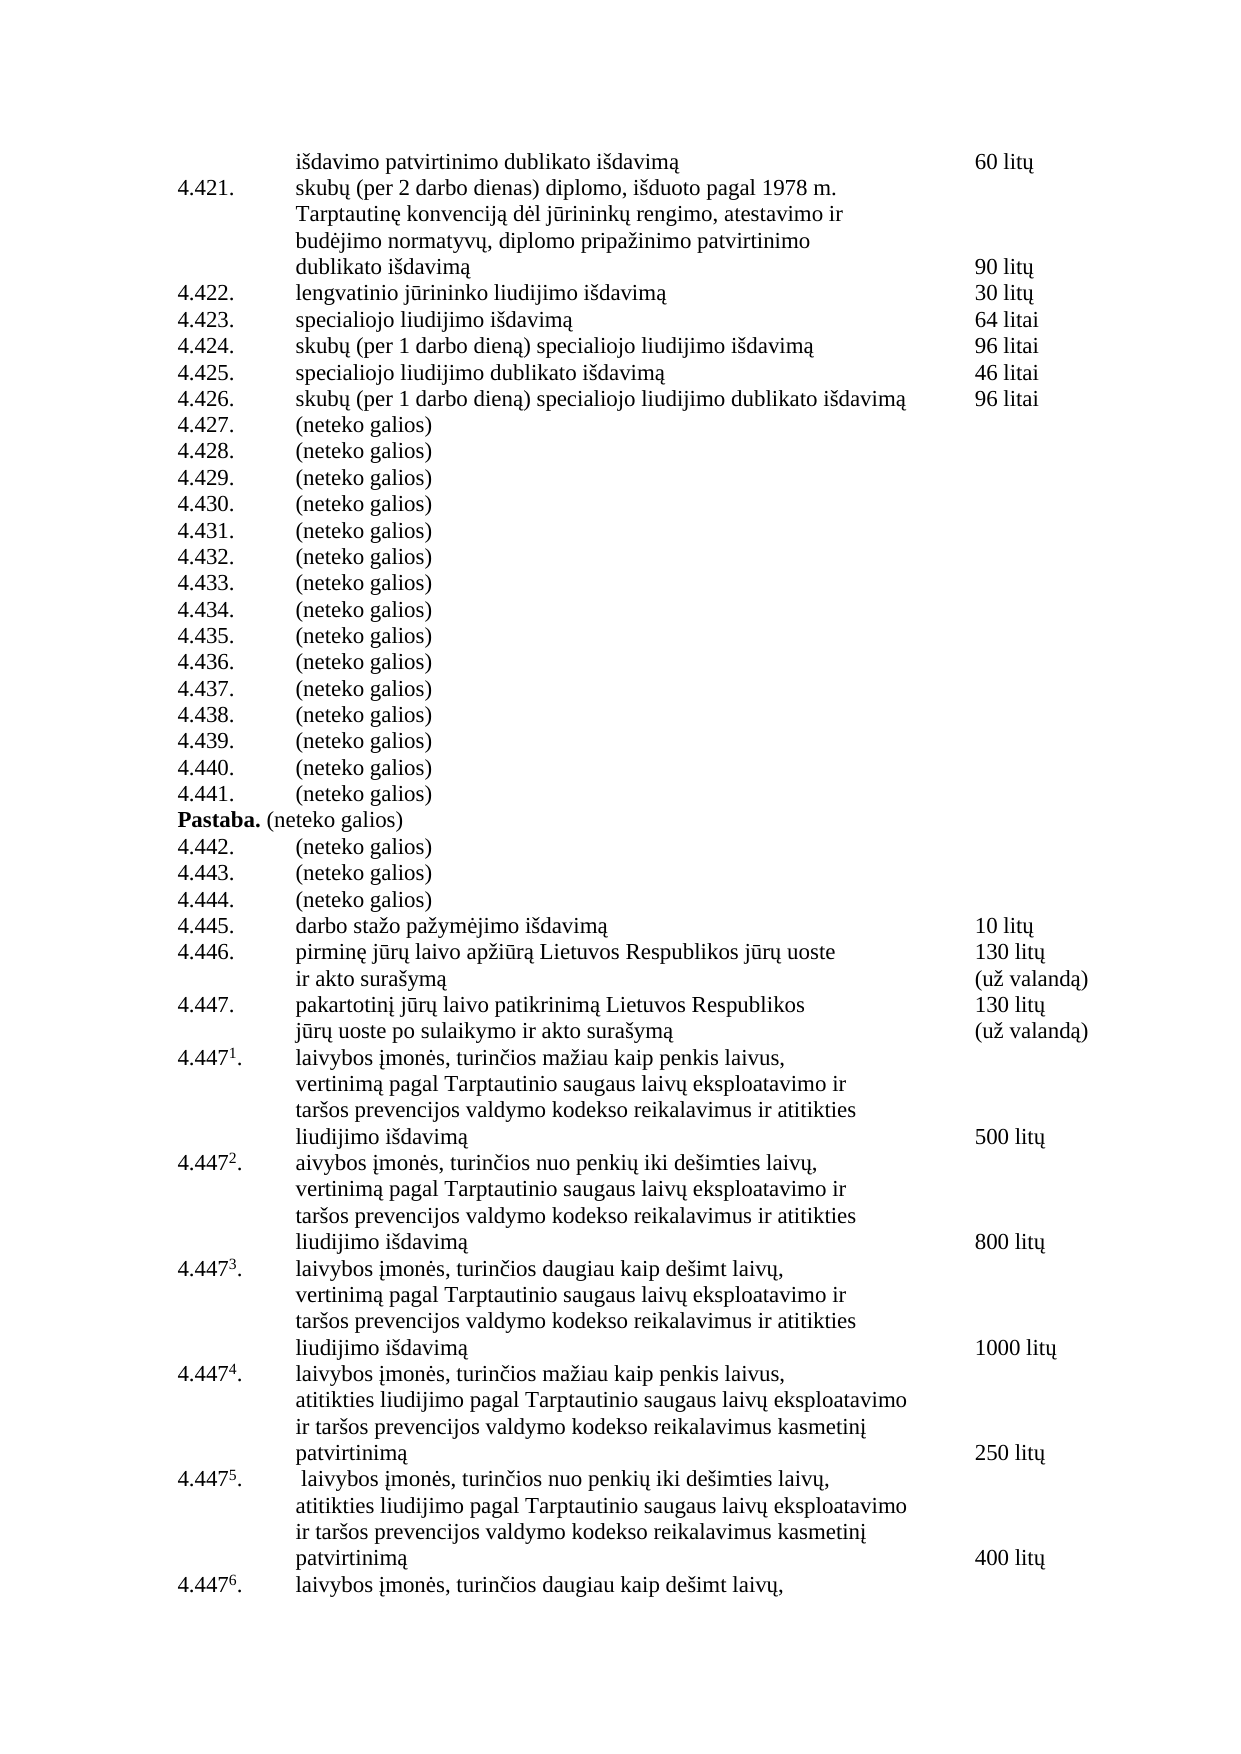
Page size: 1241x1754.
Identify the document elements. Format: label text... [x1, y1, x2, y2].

text dublikato išdavimą 90 litų [177, 253, 1122, 279]
text budėjimo normatyvų, diplomo pripažinimo patvirtinimo [177, 227, 1122, 253]
text 4.425. specialiojo liudijimo dublikato išdavimą 46 litai [177, 358, 1122, 385]
text ir akto surašymą (už valandą) [177, 965, 1122, 991]
text 4.438. (neteko galios) [177, 701, 1122, 727]
text 4.447. pakartotinį jūrų laivo patikrinimą Lietuvos Respublikos 130 litų [177, 991, 1122, 1017]
text ir taršos prevencijos valdymo kodekso reikalavimus kasmetinį [295, 1413, 1122, 1439]
text atitikties liudijimo pagal Tarptautinio saugaus laivų eksploatavimo [295, 1492, 1122, 1518]
text 4.436. (neteko galios) [177, 648, 1122, 675]
text 4.446. pirminę jūrų laivo apžiūrą Lietuvos Respublikos jūrų uoste 130 litų [177, 938, 1122, 965]
text 4.430. (neteko galios) [177, 490, 1122, 517]
text Pastaba. (neteko galios) [177, 807, 1122, 833]
text Tarptautinę konvenciją dėl jūrininkų rengimo, atestavimo ir [177, 200, 1122, 227]
text 4.441. (neteko galios) [177, 780, 1122, 807]
text 4.432. (neteko galios) [177, 543, 1122, 569]
text 4.437. (neteko galios) [177, 675, 1122, 701]
text taršos prevencijos valdymo kodekso reikalavimus ir atitikties [295, 1096, 1122, 1123]
text vertinimą pagal Tarptautinio saugaus laivų eksploatavimo ir [295, 1070, 1122, 1096]
text 4.431. (neteko galios) [177, 517, 1122, 543]
text 4.435. (neteko galios) [177, 622, 1122, 648]
text patvirtinimą 250 litų [295, 1439, 1122, 1465]
text 4.442. (neteko galios) [177, 833, 1122, 859]
text ir taršos prevencijos valdymo kodekso reikalavimus kasmetinį [295, 1518, 1122, 1544]
text liudijimo išdavimą 800 litų [295, 1228, 1122, 1254]
text 4.426. skubų (per 1 darbo dieną) specialiojo liudijimo dublikato išdavimą 96 litai [177, 385, 1122, 411]
text taršos prevencijos valdymo kodekso reikalavimus ir atitikties [295, 1307, 1122, 1334]
text 4.444. (neteko galios) [177, 886, 1122, 912]
text patvirtinimą 400 litų [295, 1544, 1122, 1571]
text jūrų uoste po sulaikymo ir akto surašymą (už valandą) [177, 1017, 1122, 1044]
text 4.4474. laivybos įmonės, turinčios mažiau kaip penkis laivus, [177, 1360, 1122, 1386]
text 4.424. skubų (per 1 darbo dieną) specialiojo liudijimo išdavimą 96 litai [177, 332, 1122, 358]
text 4.423. specialiojo liudijimo išdavimą 64 litai [177, 306, 1122, 332]
text 4.429. (neteko galios) [177, 464, 1122, 490]
text 4.4473. laivybos įmonės, turinčios daugiau kaip dešimt laivų, [177, 1254, 1122, 1281]
text liudijimo išdavimą 500 litų [295, 1123, 1122, 1149]
text 4.439. (neteko galios) [177, 727, 1122, 754]
text 4.427. (neteko galios) [177, 411, 1122, 438]
text atitikties liudijimo pagal Tarptautinio saugaus laivų eksploatavimo [295, 1386, 1122, 1413]
text 4.443. (neteko galios) [177, 859, 1122, 886]
text 4.434. (neteko galios) [177, 596, 1122, 622]
text 4.421. skubų (per 2 darbo dienas) diplomo, išduoto pagal 1978 m. [177, 174, 1122, 200]
text vertinimą pagal Tarptautinio saugaus laivų eksploatavimo ir [295, 1281, 1122, 1307]
text 4.4476. laivybos įmonės, turinčios daugiau kaip dešimt laivų, [177, 1571, 1122, 1597]
text 4.445. darbo stažo pažymėjimo išdavimą 10 litų [177, 912, 1122, 938]
text išdavimo patvirtinimo dublikato išdavimą 60 litų [177, 148, 1122, 174]
text 4.422. lengvatinio jūrininko liudijimo išdavimą 30 litų [177, 279, 1122, 306]
text 4.4471. laivybos įmonės, turinčios mažiau kaip penkis laivus, [177, 1044, 1122, 1070]
text 4.433. (neteko galios) [177, 569, 1122, 596]
text 4.4472. aivybos įmonės, turinčios nuo penkių iki dešimties laivų, [177, 1149, 1122, 1176]
text taršos prevencijos valdymo kodekso reikalavimus ir atitikties [295, 1202, 1122, 1228]
text liudijimo išdavimą 1000 litų [295, 1334, 1122, 1360]
text 4.4475. laivybos įmonės, turinčios nuo penkių iki dešimties laivų, [177, 1465, 1122, 1492]
text 4.428. (neteko galios) [177, 438, 1122, 464]
text vertinimą pagal Tarptautinio saugaus laivų eksploatavimo ir [295, 1176, 1122, 1202]
text 4.440. (neteko galios) [177, 754, 1122, 780]
